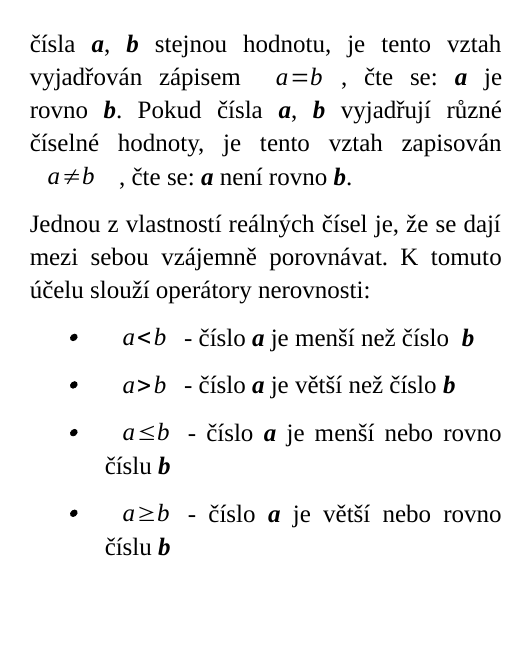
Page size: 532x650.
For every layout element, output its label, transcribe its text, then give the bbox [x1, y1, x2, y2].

list - číslo a je menší než číslo b [67, 323, 502, 352]
text Jednou z vlastností reálných čísel je, že se dají mezi sebou vzájemně porovnávat. K tomuto účelu slouží operátory nerovnosti: [29, 209, 502, 304]
text čísla a, b stejnou hodnotu, je tento vztah vyjadřován zápisem , čte se: a je rovno b. Pokud čísla a, b vyjadřují různé číselné hodnoty, je tento vztah zapisován , čte se: a není rovno b. [29, 29, 502, 190]
list - číslo a je větší nebo rovno číslu b [67, 499, 502, 560]
list - číslo a je menší nebo rovno číslu b [67, 418, 502, 480]
list - číslo a je větší než číslo b [67, 370, 502, 399]
